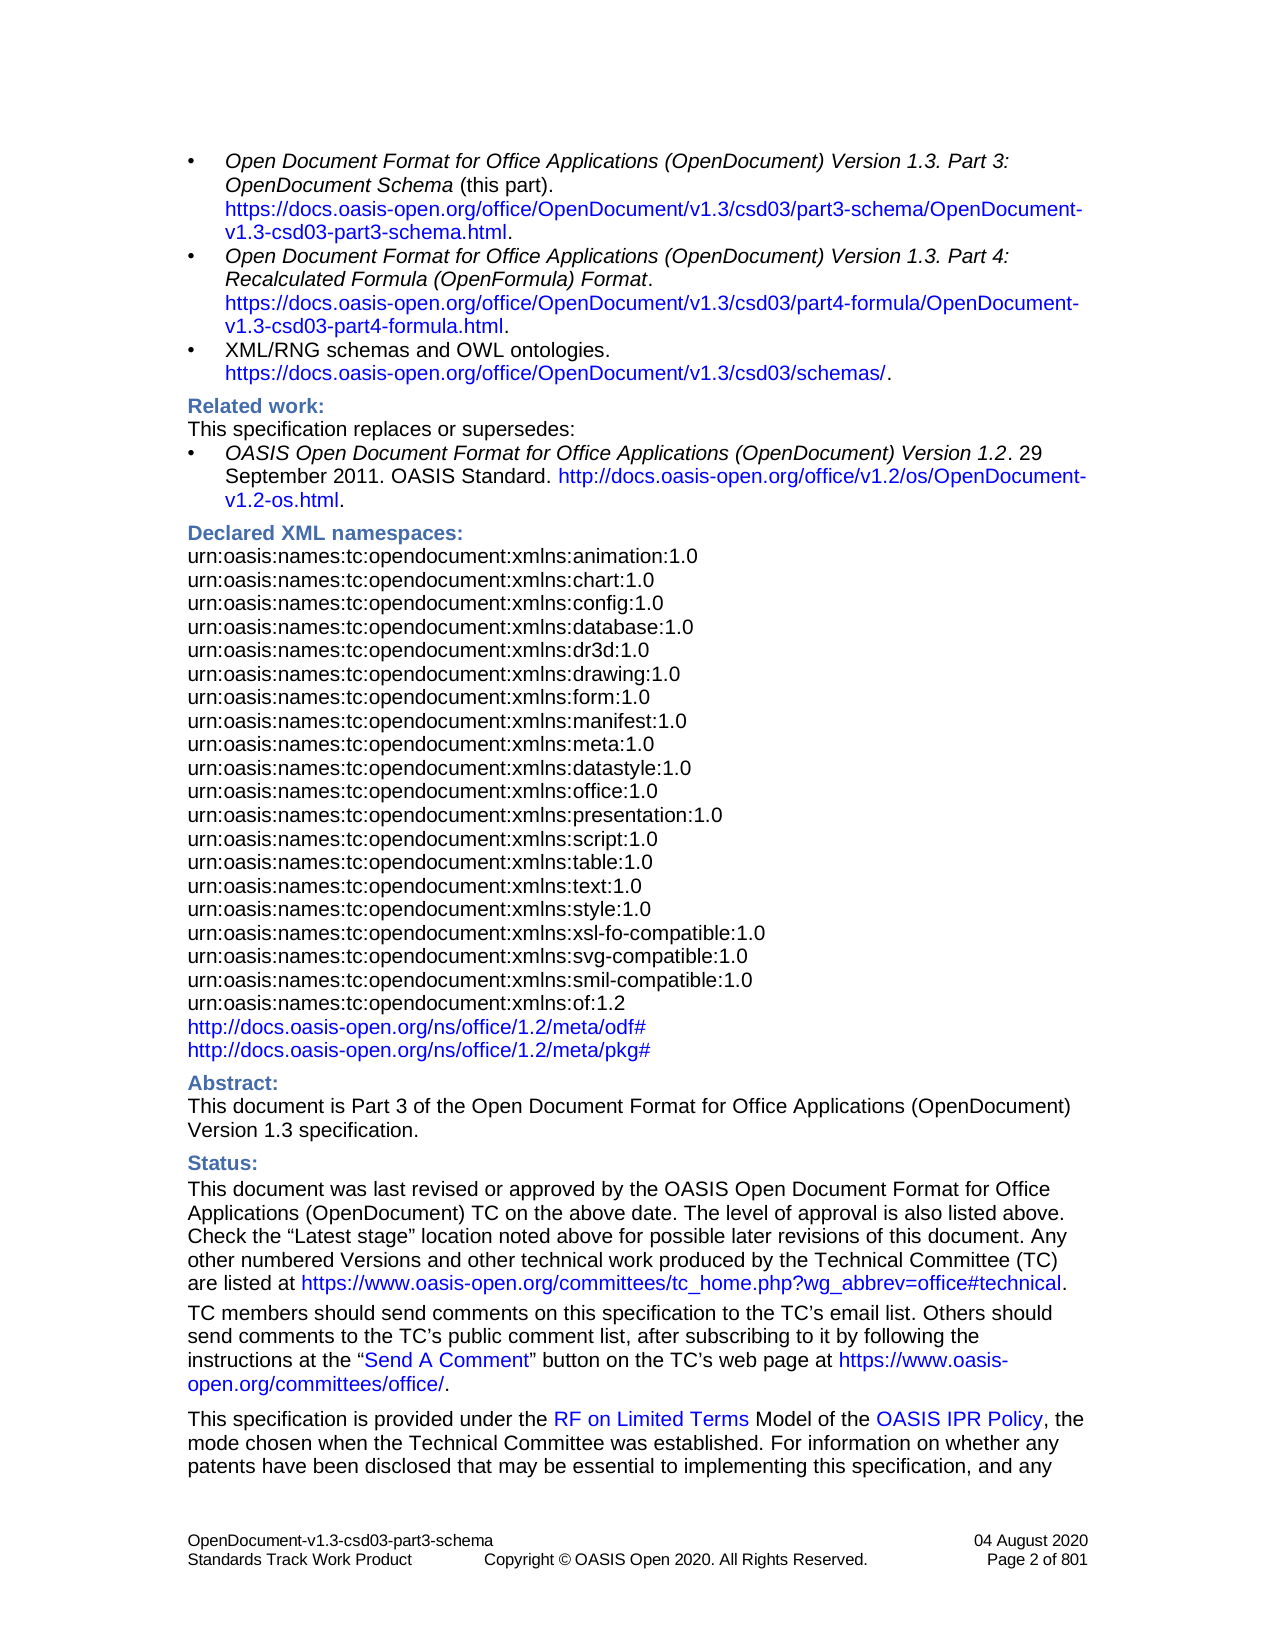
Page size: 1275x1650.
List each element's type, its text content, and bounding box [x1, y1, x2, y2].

list Open Document Format for Office Applications (OpenDocument) Version 1.3. Part 4: Recalculated Formula (OpenFormula) Format. https://docs.oasis-open.org/office/OpenDocument/v1.3/csd03/part4-formula/OpenDocument-v1.3-csd03-part4-formula.html. [187, 244, 1088, 338]
title Declared XML namespaces: [187, 521, 1088, 544]
list XML/RNG schemas and OWL ontologies. https://docs.oasis-open.org/office/OpenDocument/v1.3/csd03/schemas/. [187, 338, 1088, 385]
title http://docs.oasis-open.org/ns/office/1.2/meta/pkg# [187, 1039, 1088, 1062]
title Status: [187, 1151, 1088, 1174]
title Abstract: [187, 1071, 1088, 1095]
title urn:oasis:names:tc:opendocument:xmlns:animation:1.0 urn:oasis:names:tc:opendocument:xmlns:chart:1.0 urn:oasis:names:tc:opendocument:xmlns:config:1.0 urn:oasis:names:tc:opendocument:xmlns:database:1.0 urn:oasis:names:tc:opendocument:xmlns:dr3d:1.0 urn:oasis:names:tc:opendocument:xmlns:drawing:1.0 urn:oasis:names:tc:opendocument:xmlns:form:1.0 urn:oasis:names:tc:opendocument:xmlns:manifest:1.0 urn:oasis:names:tc:opendocument:xmlns:meta:1.0 urn:oasis:names:tc:opendocument:xmlns:datastyle:1.0 urn:oasis:names:tc:opendocument:xmlns:office:1.0 urn:oasis:names:tc:opendocument:xmlns:presentation:1.0 urn:oasis:names:tc:opendocument:xmlns:script:1.0 urn:oasis:names:tc:opendocument:xmlns:table:1.0 urn:oasis:names:tc:opendocument:xmlns:text:1.0 urn:oasis:names:tc:opendocument:xmlns:style:1.0 urn:oasis:names:tc:opendocument:xmlns:xsl-fo-compatible:1.0 urn:oasis:names:tc:opendocument:xmlns:svg-compatible:1.0 urn:oasis:names:tc:opendocument:xmlns:smil-compatible:1.0 urn:oasis:names:tc:opendocument:xmlns:of:1.2 http://docs.oasis-open.org/ns/office/1.2/meta/odf# [187, 544, 1088, 1039]
text This document is Part 3 of the Open Document Format for Office Applications (OpenDocument) Version 1.3 specification. [187, 1095, 1088, 1142]
title Related work: [187, 394, 1088, 418]
text This specification is provided under the RF on Limited Terms Model of the OASIS IPR Policy, the mode chosen when the Technical Committee was established. For information on whether any patents have been disclosed that may be essential to implementing this specification, and any [187, 1408, 1088, 1478]
title This specification replaces or supersedes: [187, 418, 1088, 441]
list Open Document Format for Office Applications (OpenDocument) Version 1.3. Part 3: OpenDocument Schema (this part). https://docs.oasis-open.org/office/OpenDocument/v1.3/csd03/part3-schema/OpenDocument-v1.3-csd03-part3-schema.html. [187, 150, 1088, 244]
text TC members should send comments on this specification to the TC’s email list. Others should send comments to the TC’s public comment list, after subscribing to it by following the instructions at the “Send A Comment” button on the TC’s web page at https://www.oasis-open.org/committees/office/. [187, 1301, 1088, 1396]
text This document was last revised or approved by the OASIS Open Document Format for Office Applications (OpenDocument) TC on the above date. The level of approval is also listed above. Check the “Latest stage” location noted above for possible later revisions of this document. Any other numbered Versions and other technical work produced by the Technical Committee (TC) are listed at https://www.oasis-open.org/committees/tc_home.php?wg_abbrev=office#technical. [187, 1178, 1088, 1295]
list OASIS Open Document Format for Office Applications (OpenDocument) Version 1.2. 29 September 2011. OASIS Standard. http://docs.oasis-open.org/office/v1.2/os/OpenDocument-v1.2-os.html. [187, 441, 1088, 512]
